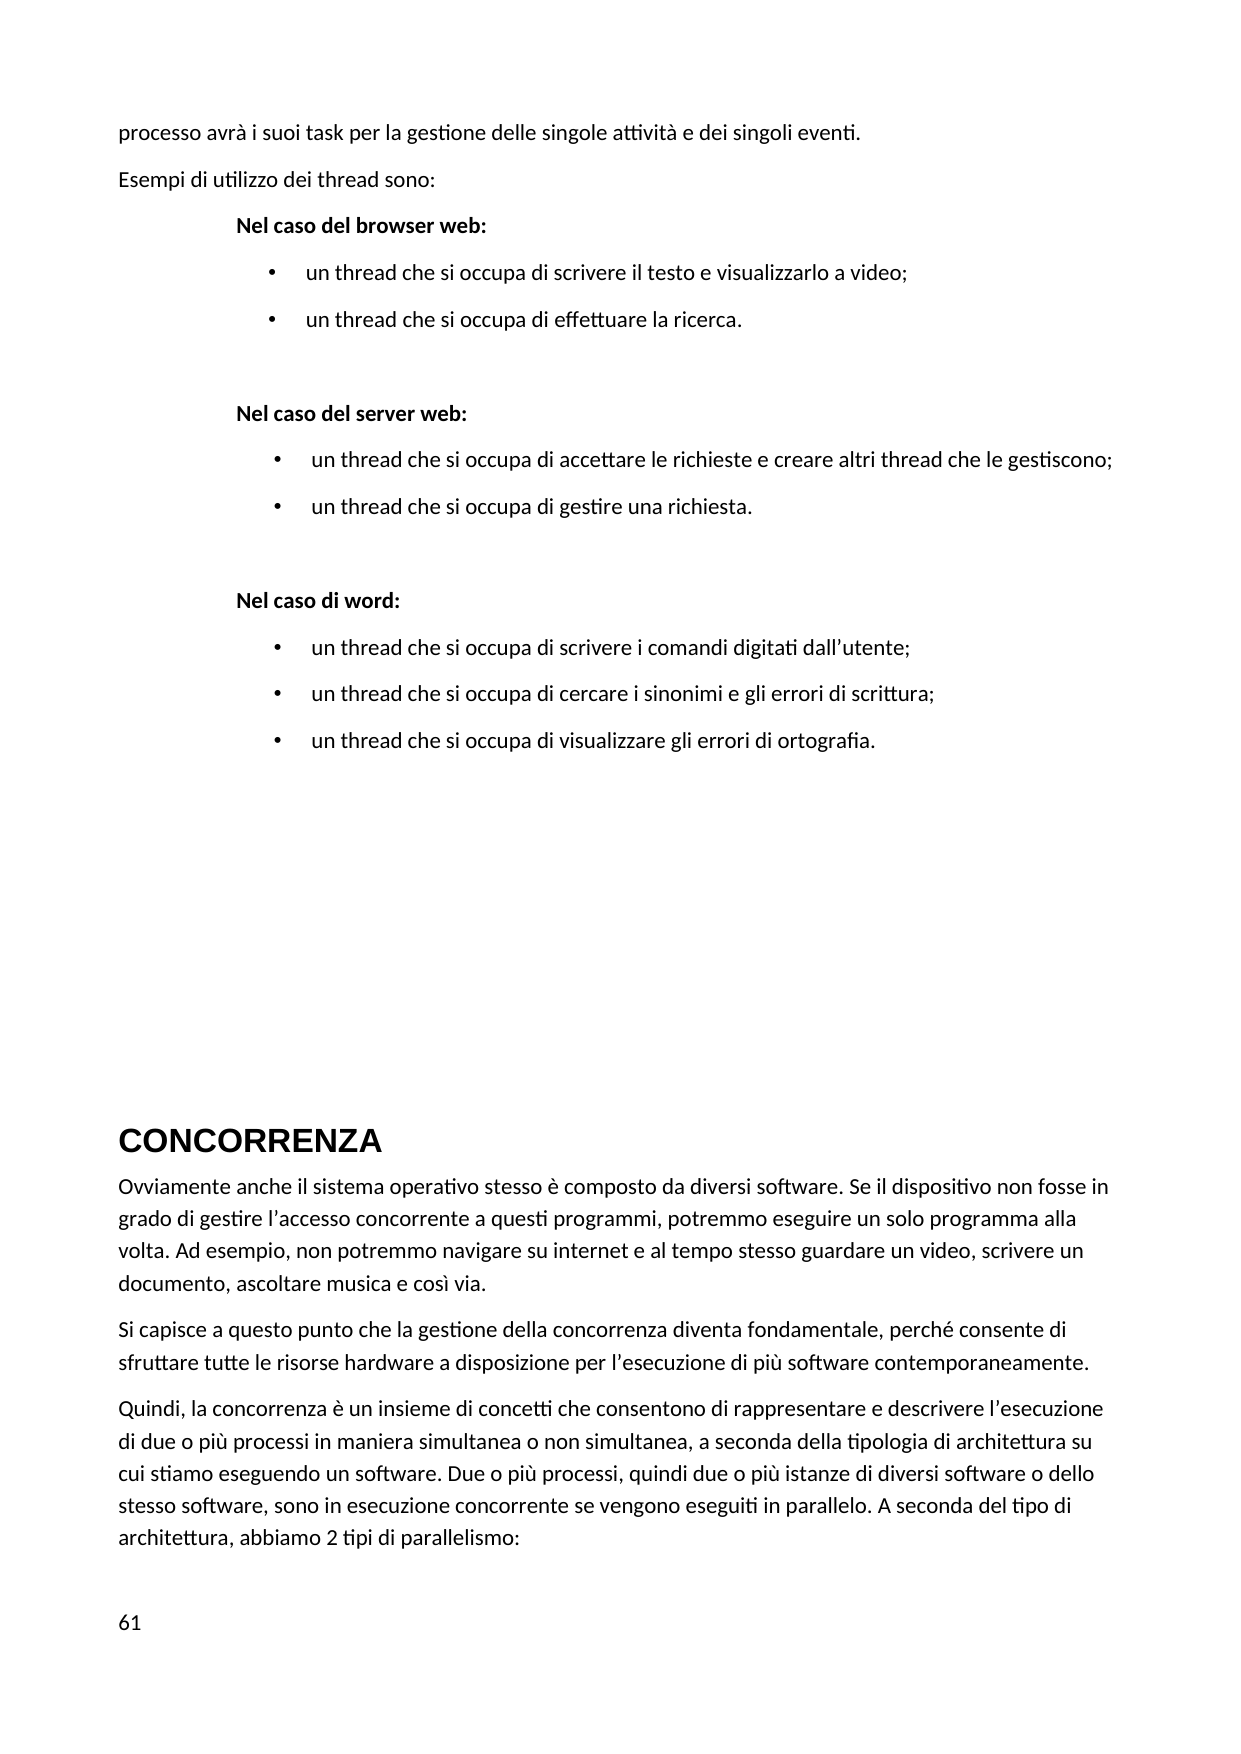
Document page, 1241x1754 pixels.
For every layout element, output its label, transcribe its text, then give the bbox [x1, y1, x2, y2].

subtitle CONCORRENZA [118, 1121, 1122, 1160]
text Nel caso del browser web: [118, 212, 1122, 240]
text Quindi, la concorrenza è un insieme di concetti che consentono di rappresentare e descrivere l’esecuzione di due o più processi in maniera simultanea o non simultanea, a seconda della tipologia di architettura su cui stiamo eseguendo un software. Due o più processi, quindi due o più istanze di diversi software o dello stesso software, sono in esecuzione concorrente se vengono eseguiti in parallelo. A seconda del tipo di architettura, abbiamo 2 tipi di parallelismo: [118, 1394, 1122, 1551]
text Nel caso di word: [118, 586, 1122, 614]
list un thread che si occupa di visualizzare gli errori di ortografia. [274, 726, 1122, 754]
list un thread che si occupa di accettare le richieste e creare altri thread che le gestiscono; [274, 446, 1122, 473]
list un thread che si occupa di scrivere il testo e visualizzarlo a video; [268, 258, 1122, 286]
text Nel caso del server web: [118, 399, 1122, 427]
list un thread che si occupa di gestire una richiesta. [274, 492, 1122, 520]
list un thread che si occupa di cercare i sinonimi e gli errori di scrittura; [274, 679, 1122, 707]
text Esempi di utilizzo dei thread sono: [118, 165, 1122, 193]
list un thread che si occupa di effettuare la ricerca. [268, 305, 1122, 333]
text processo avrà i suoi task per la gestione delle singole attività e dei singoli eventi. [118, 118, 1122, 146]
text Ovviamente anche il sistema operativo stesso è composto da diversi software. Se il dispositivo non fosse in grado di gestire l’accesso concorrente a questi programmi, potremmo eseguire un solo programma alla volta. Ad esempio, non potremmo navigare su internet e al tempo stesso guardare un video, scrivere un documento, ascoltare musica e così via. [118, 1172, 1122, 1297]
text Si capisce a questo punto che la gestione della concorrenza diventa fondamentale, perché consente di sfruttare tutte le risorse hardware a disposizione per l’esecuzione di più software contemporaneamente. [118, 1316, 1122, 1376]
list un thread che si occupa di scrivere i comandi digitati dall’utente; [274, 633, 1122, 661]
